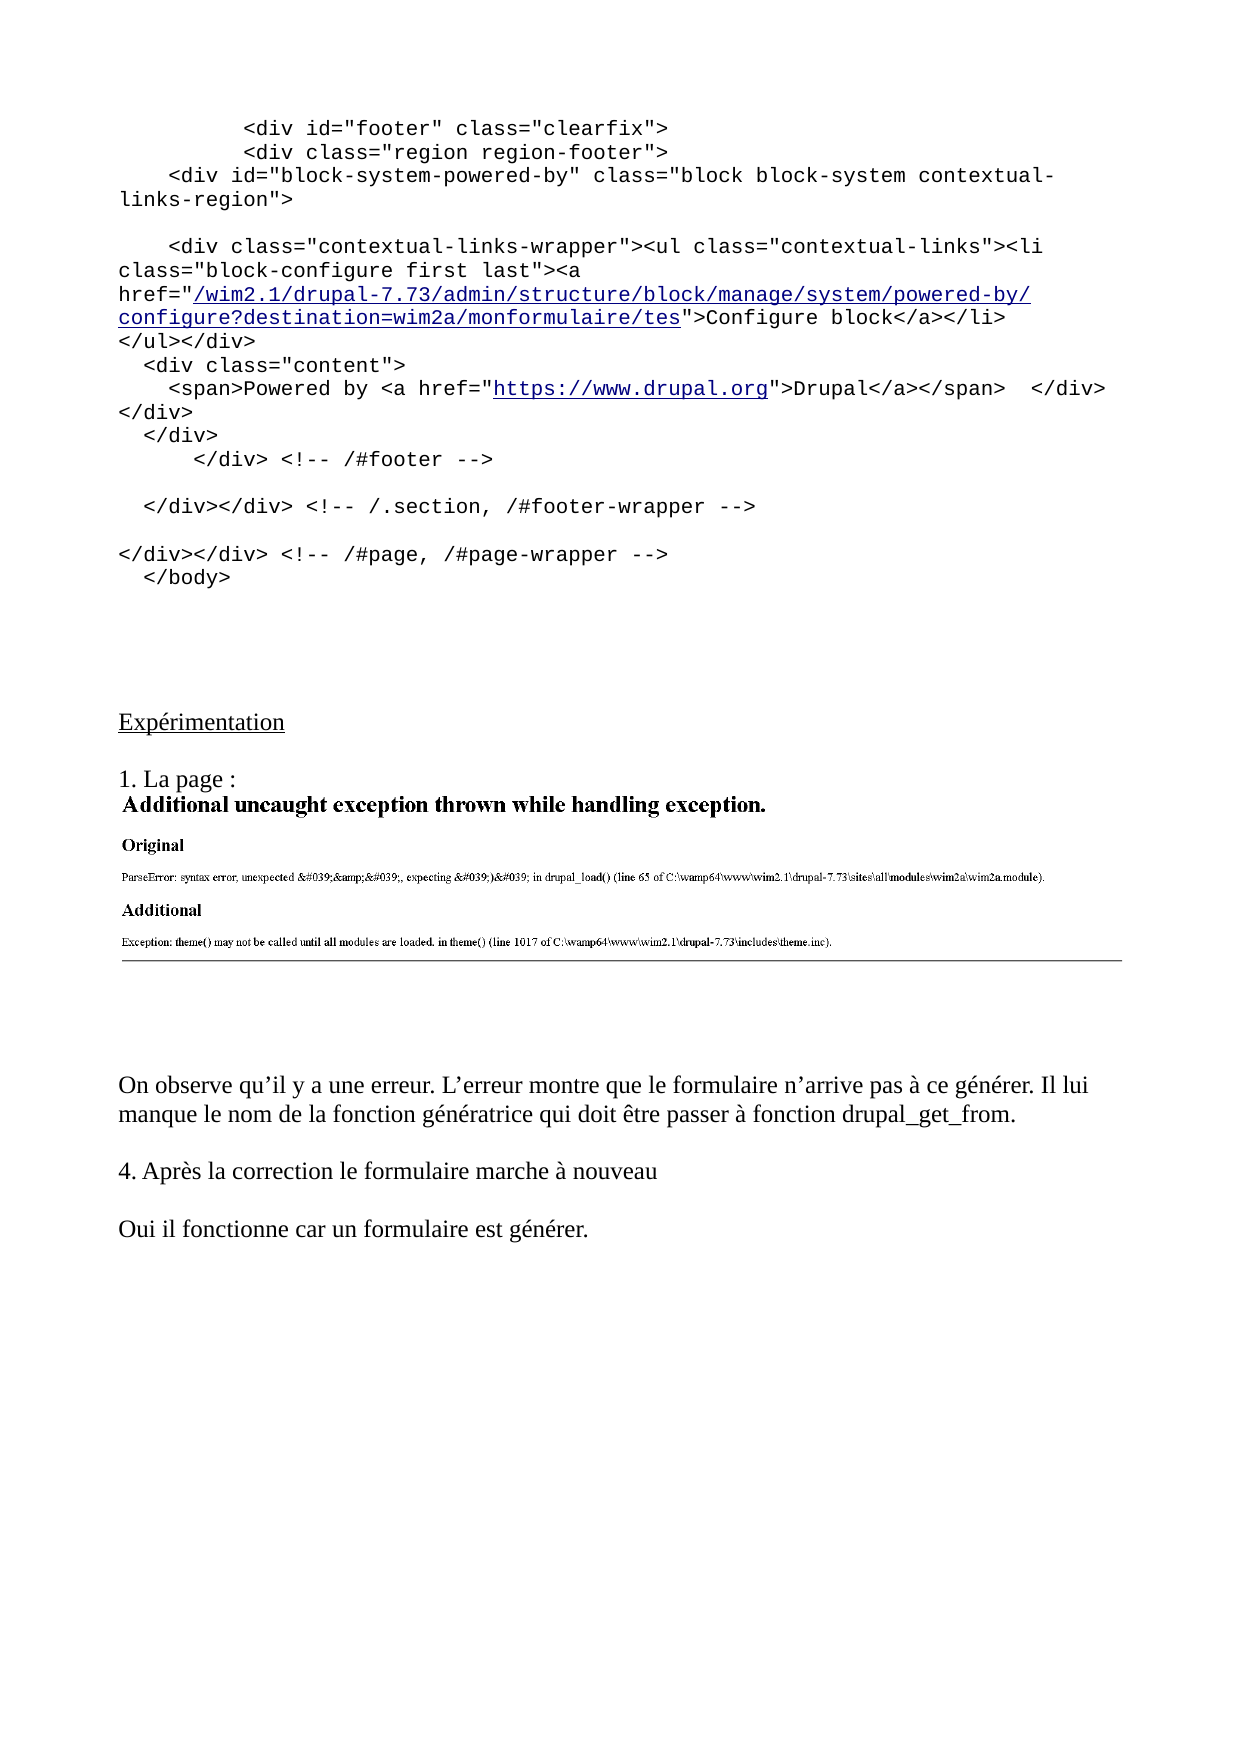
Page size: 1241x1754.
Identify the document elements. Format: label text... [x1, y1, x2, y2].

picture [118, 793, 1123, 1042]
text On observe qu’il y a une erreur. L’erreur montre que le formulaire n’arrive pas à ce générer. Il lui manque le nom de la fonction génératrice qui doit être passer à fonction drupal_get_from. [118, 1070, 1122, 1128]
text </ul></div> [118, 331, 1122, 354]
text Oui il fonctionne car un formulaire est générer. [118, 1214, 1122, 1243]
text </div> <!-- /#footer --> [118, 449, 1122, 473]
text Expérimentation [118, 707, 1122, 736]
text </div></div> <!-- /#page, /#page-wrapper --> [118, 544, 1122, 567]
text <div class="content"> [118, 354, 1122, 378]
text </body> [118, 567, 1122, 591]
text 1. La page : [118, 764, 1122, 793]
text <span>Powered by <a href="https://www.drupal.org">Drupal</a></span> </div> [118, 378, 1122, 402]
text </div> [118, 402, 1122, 426]
text <div class="region region-footer"> [118, 142, 1122, 165]
text </div></div> <!-- /.section, /#footer-wrapper --> [118, 496, 1122, 520]
text <div id="footer" class="clearfix"> [118, 118, 1122, 142]
text <div class="contextual-links-wrapper"><ul class="contextual-links"><li class="block-configure first last"><a href="/wim2.1/drupal-7.73/admin/structure/block/manage/system/powered-by/configure?destination=wim2a/monformulaire/tes">Configure block</a></li> [118, 236, 1122, 331]
text <div id="block-system-powered-by" class="block block-system contextual-links-region"> [118, 165, 1122, 213]
text 4. Après la correction le formulaire marche à nouveau [118, 1156, 1122, 1185]
text </div> [118, 426, 1122, 449]
